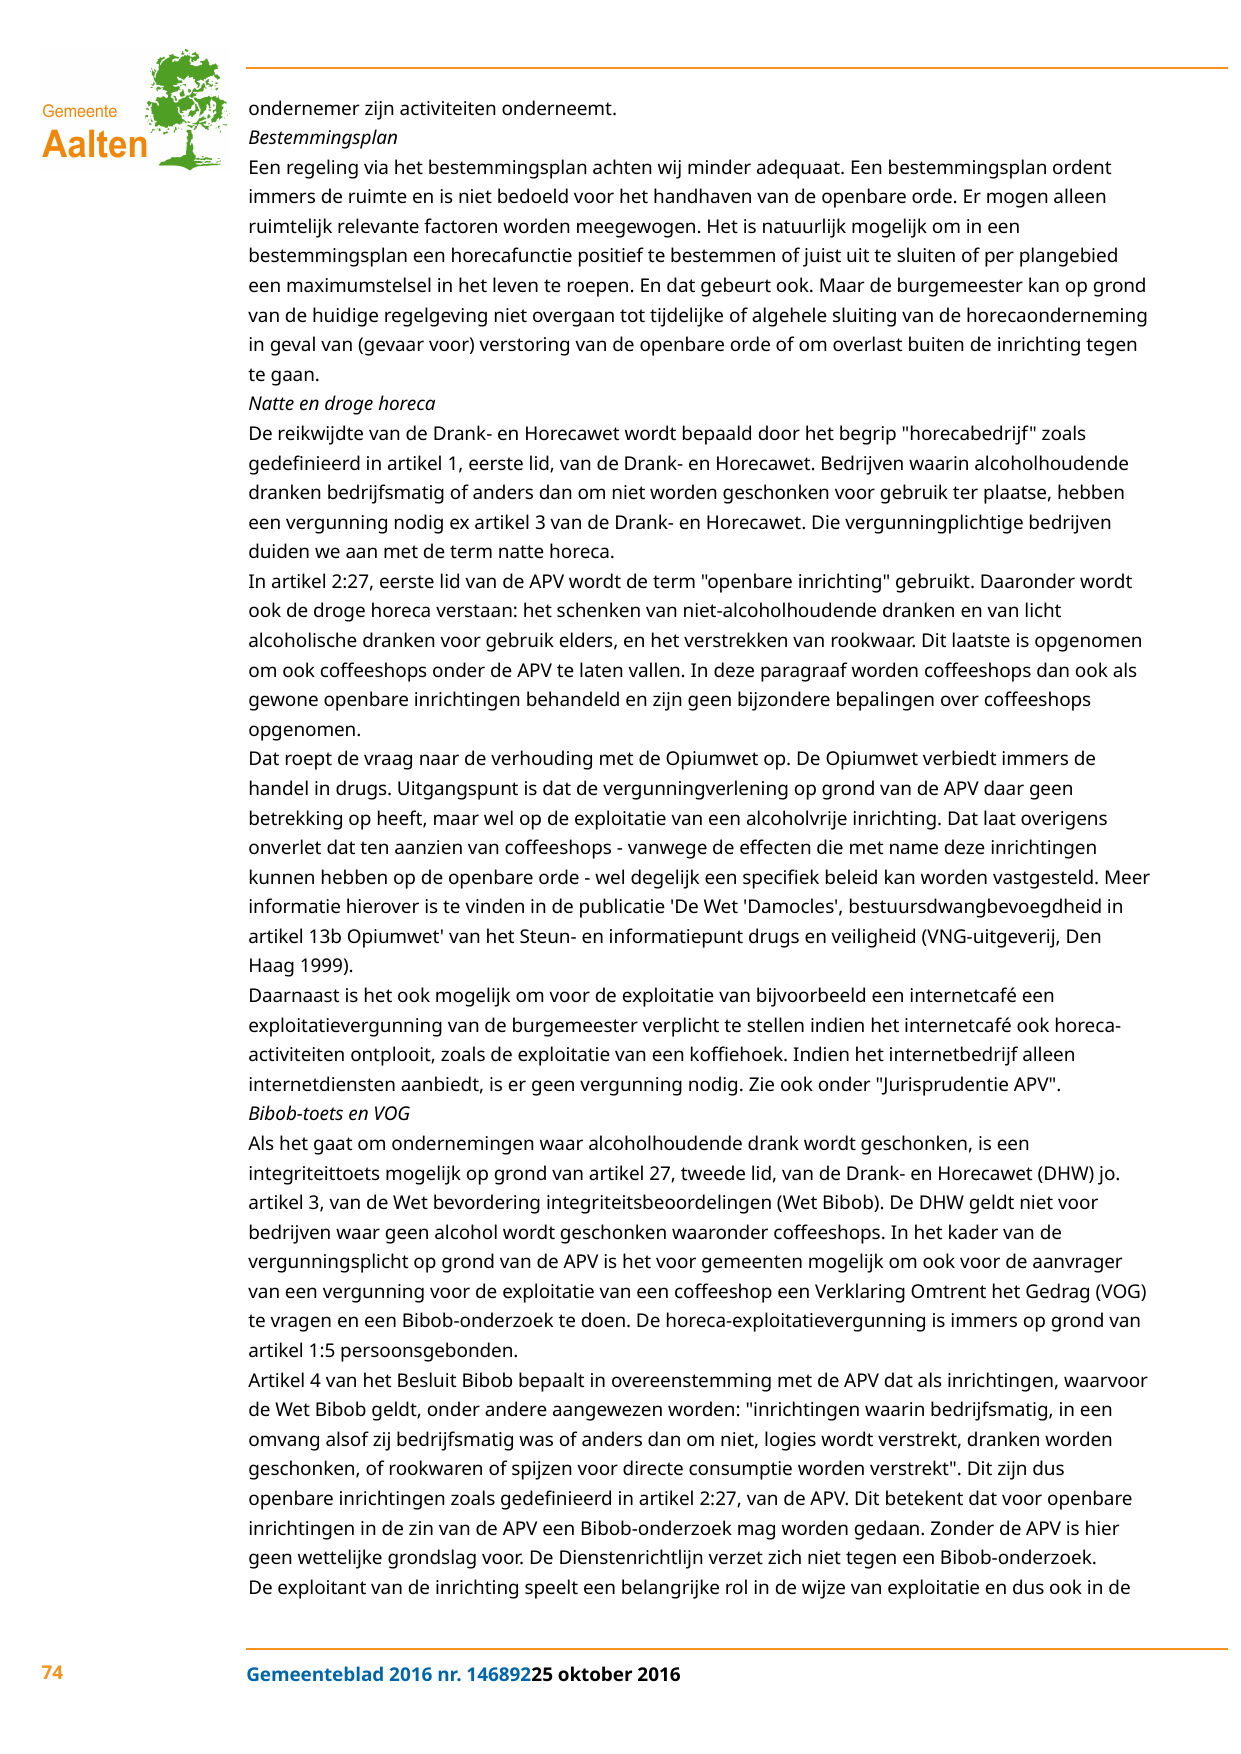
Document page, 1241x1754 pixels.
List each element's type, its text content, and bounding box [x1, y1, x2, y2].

text De reikwijdte van de Drank- en Horecawet wordt bepaald door het begrip "horecabedrijf" zoals gedefinieerd in artikel 1, eerste lid, van de Drank- en Horecawet. Bedrijven waarin alcoholhoudende dranken bedrijfsmatig of anders dan om niet worden geschonken voor gebruik ter plaatse, hebben een vergunning nodig ex artikel 3 van de Drank- en Horecawet. Die vergunningplichtige bedrijven duiden we aan met de term natte horeca. [248, 420, 1152, 564]
text Bestemmingsplan [248, 124, 1152, 150]
text Natte en droge horeca [248, 391, 1152, 416]
text Bibob-toets en VOG [248, 1101, 1152, 1126]
text Als het gaat om ondernemingen waar alcoholhoudende drank wordt geschonken, is een integriteittoets mogelijk op grond van artikel 27, tweede lid, van de Drank- en Horecawet (DHW) jo. artikel 3, van de Wet bevordering integriteitsbeoordelingen (Wet Bibob). De DHW geldt niet voor bedrijven waar geen alcohol wordt geschonken waaronder coffeeshops. In het kader van de vergunningsplicht op grond van de APV is het voor gemeenten mogelijk om ook voor de aanvrager van een vergunning voor de exploitatie van een coffeeshop een Verklaring Omtrent het Gedrag (VOG) te vragen en een Bibob-onderzoek te doen. De horeca-exploitatievergunning is immers op grond van artikel 1:5 persoonsgebonden. [248, 1130, 1152, 1363]
text Artikel 4 van het Besluit Bibob bepaalt in overeenstemming met de APV dat als inrichtingen, waarvoor de Wet Bibob geldt, onder andere aangewezen worden: "inrichtingen waarin bedrijfsmatig, in een omvang alsof zij bedrijfsmatig was of anders dan om niet, logies wordt verstrekt, dranken worden geschonken, of rookwaren of spijzen voor directe consumptie worden verstrekt". Dit zijn dus openbare inrichtingen zoals gedefinieerd in artikel 2:27, van de APV. Dit betekent dat voor openbare inrichtingen in de zin van de APV een Bibob-onderzoek mag worden gedaan. Zonder de APV is hier geen wettelijke grondslag voor. De Dienstenrichtlijn verzet zich niet tegen een Bibob-onderzoek. [248, 1367, 1152, 1570]
text Daarnaast is het ook mogelijk om voor de exploitatie van bijvoorbeeld een internetcafé een exploitatievergunning van de burgemeester verplicht te stellen indien het internetcafé ook horeca-activiteiten ontplooit, zoals de exploitatie van een koffiehoek. Indien het internetbedrijf alleen internetdiensten aanbiedt, is er geen vergunning nodig. Zie ook onder "Jurisprudentie APV". [248, 982, 1152, 1097]
text ondernemer zijn activiteiten onderneemt. [248, 95, 1152, 121]
picture [41, 47, 231, 172]
text De exploitant van de inrichting speelt een belangrijke rol in de wijze van exploitatie en dus ook in de [248, 1574, 1152, 1600]
text Dat roept de vraag naar de verhouding met de Opiumwet op. De Opiumwet verbiedt immers de handel in drugs. Uitgangspunt is dat de vergunningverlening op grond van de APV daar geen betrekking op heeft, maar wel op de exploitatie van een alcoholvrije inrichting. Dat laat overigens onverlet dat ten aanzien van coffeeshops - vanwege de effecten die met name deze inrichtingen kunnen hebben op de openbare orde - wel degelijk een specifiek beleid kan worden vastgesteld. Meer informatie hierover is te vinden in de publicatie 'De Wet 'Damocles', bestuursdwangbevoegdheid in artikel 13b Opiumwet' van het Steun- en informatiepunt drugs en veiligheid (VNG-uitgeverij, Den Haag 1999). [248, 746, 1152, 978]
text In artikel 2:27, eerste lid van de APV wordt de term "openbare inrichting" gebruikt. Daaronder wordt ook de droge horeca verstaan: het schenken van niet-alcoholhoudende dranken en van licht alcoholische dranken voor gebruik elders, en het verstrekken van rookwaar. Dit laatste is opgenomen om ook coffeeshops onder de APV te laten vallen. In deze paragraaf worden coffeeshops dan ook als gewone openbare inrichtingen behandeld en zijn geen bijzondere bepalingen over coffeeshops opgenomen. [248, 568, 1152, 742]
text Een regeling via het bestemmingsplan achten wij minder adequaat. Een bestemmingsplan ordent immers de ruimte en is niet bedoeld voor het handhaven van de openbare orde. Er mogen alleen ruimtelijk relevante factoren worden meegewogen. Het is natuurlijk mogelijk om in een bestemmingsplan een horecafunctie positief te bestemmen of juist uit te sluiten of per plangebied een maximumstelsel in het leven te roepen. En dat gebeurt ook. Maar de burgemeester kan op grond van de huidige regelgeving niet overgaan tot tijdelijke of algehele sluiting van de horecaonderneming in geval van (gevaar voor) verstoring van de openbare orde of om overlast buiten de inrichting tegen te gaan. [248, 154, 1152, 387]
